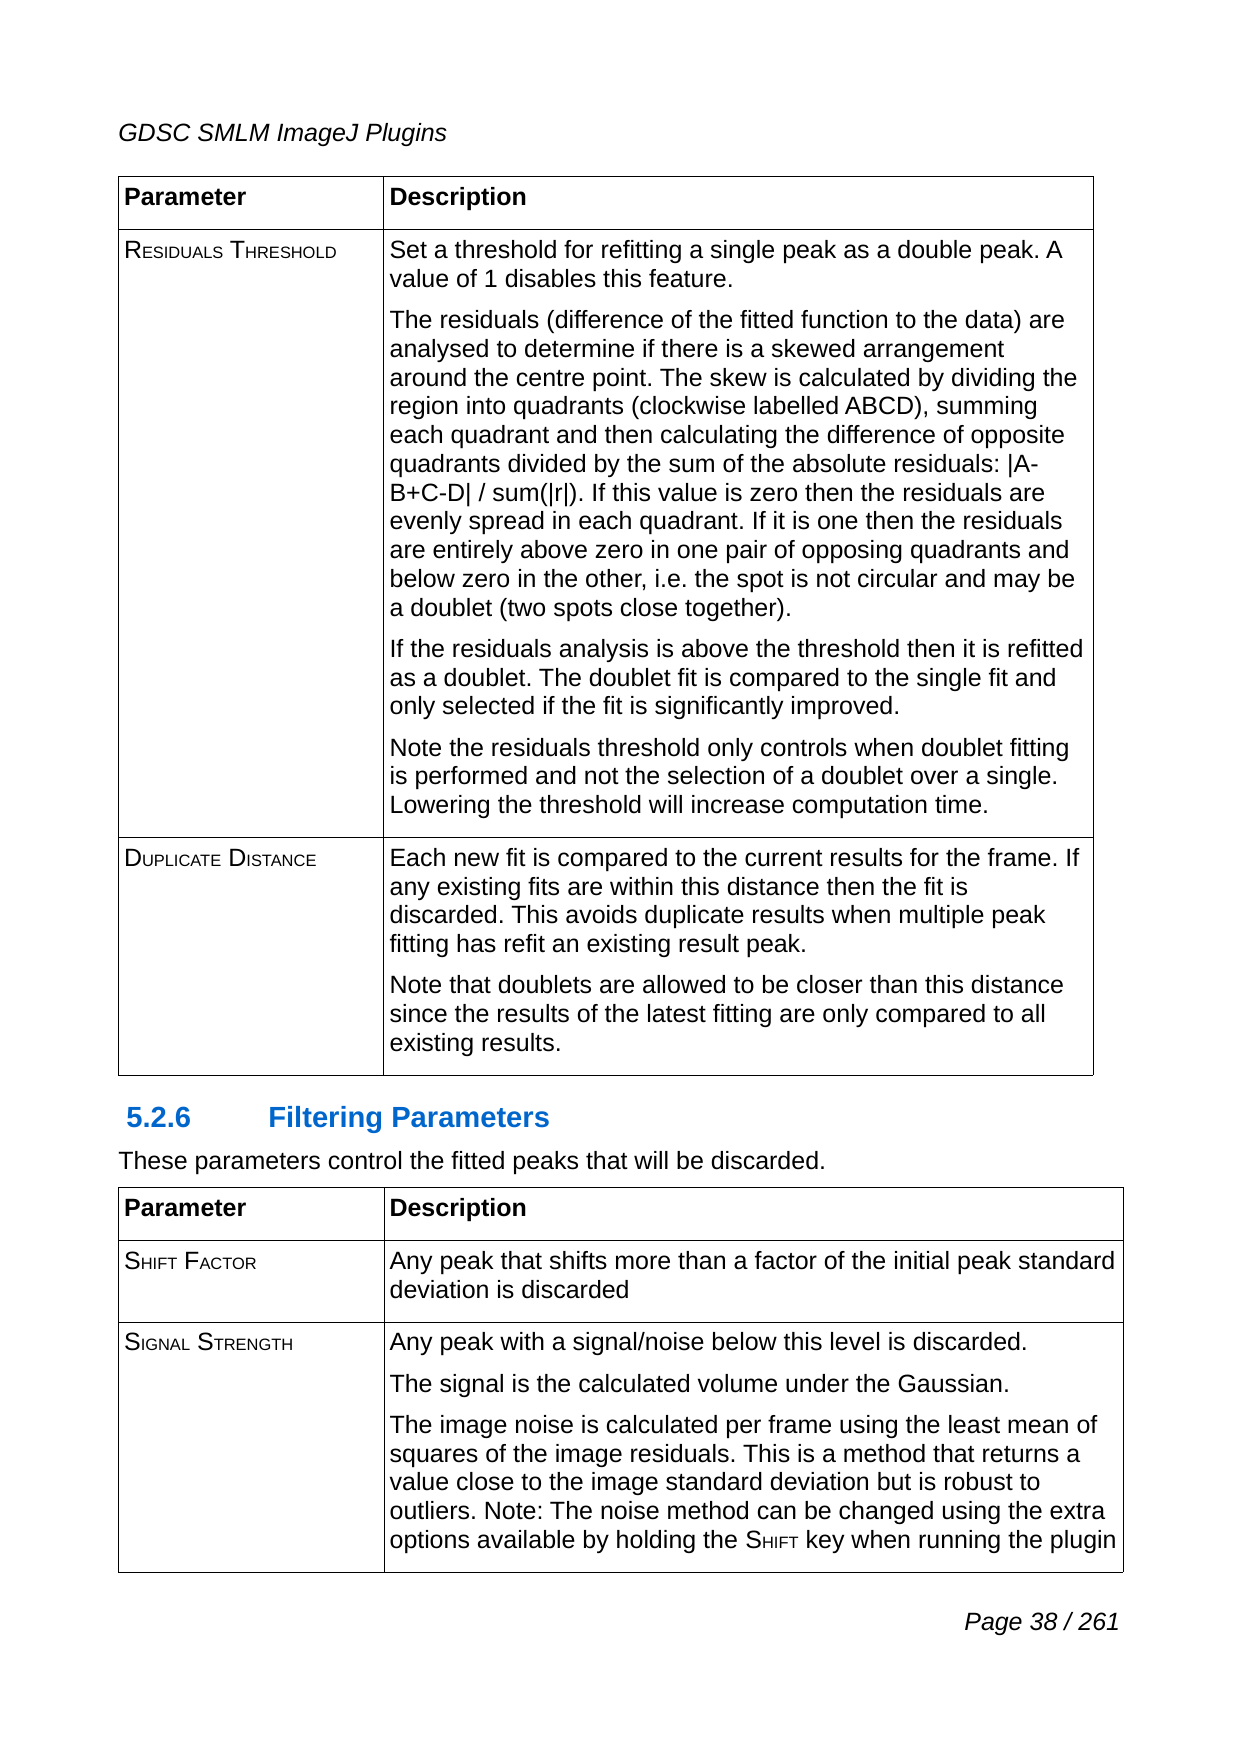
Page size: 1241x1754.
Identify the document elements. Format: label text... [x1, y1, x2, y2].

subtitle Filtering Parameters [118, 1100, 1122, 1133]
table_cell Each new fit is compared to the current results for the frame. If any existing fits are within this distance then the fit is discarded. This avoids duplicate results when multiple peak fitting has refit an existing result peak. Note that doublets are allowed to be closer than this distance since the results of the latest fitting are only compared to all existing results. [384, 838, 1093, 1075]
table_cell Signal Strength [119, 1323, 384, 1572]
table_cell Duplicate Distance [119, 838, 383, 1075]
table_header Description [384, 177, 1093, 229]
table_header Description [385, 1188, 1123, 1240]
table_cell Any peak with a signal/noise below this level is discarded. The signal is the calculated volume under the Gaussian. The image noise is calculated per frame using the least mean of squares of the image residuals. This is a method that returns a value close to the image standard deviation but is robust to outliers. Note: The noise method can be changed using the extra options available by holding the Shift key when running the plugin [385, 1323, 1123, 1572]
table_header Parameter [119, 177, 383, 229]
table_cell Shift Factor [119, 1241, 384, 1322]
text These parameters control the fitted peaks that will be discarded. [118, 1146, 1122, 1175]
table_cell Any peak that shifts more than a factor of the initial peak standard deviation is discarded [385, 1241, 1123, 1322]
table_header Parameter [119, 1188, 384, 1240]
table_cell Residuals Threshold [119, 230, 383, 837]
table_cell Set a threshold for refitting a single peak as a double peak. A value of 1 disables this feature. The residuals (difference of the fitted function to the data) are analysed to determine if there is a skewed arrangement around the centre point. The skew is calculated by dividing the region into quadrants (clockwise labelled ABCD), summing each quadrant and then calculating the difference of opposite quadrants divided by the sum of the absolute residuals: |A-B+C-D| / sum(|r|). If this value is zero then the residuals are evenly spread in each quadrant. If it is one then the residuals are entirely above zero in one pair of opposing quadrants and below zero in the other, i.e. the spot is not circular and may be a doublet (two spots close together). If the residuals analysis is above the threshold then it is refitted as a doublet. The doublet fit is compared to the single fit and only selected if the fit is significantly improved. Note the residuals threshold only controls when doublet fitting is performed and not the selection of a doublet over a single. Lowering the threshold will increase computation time. [384, 230, 1093, 837]
